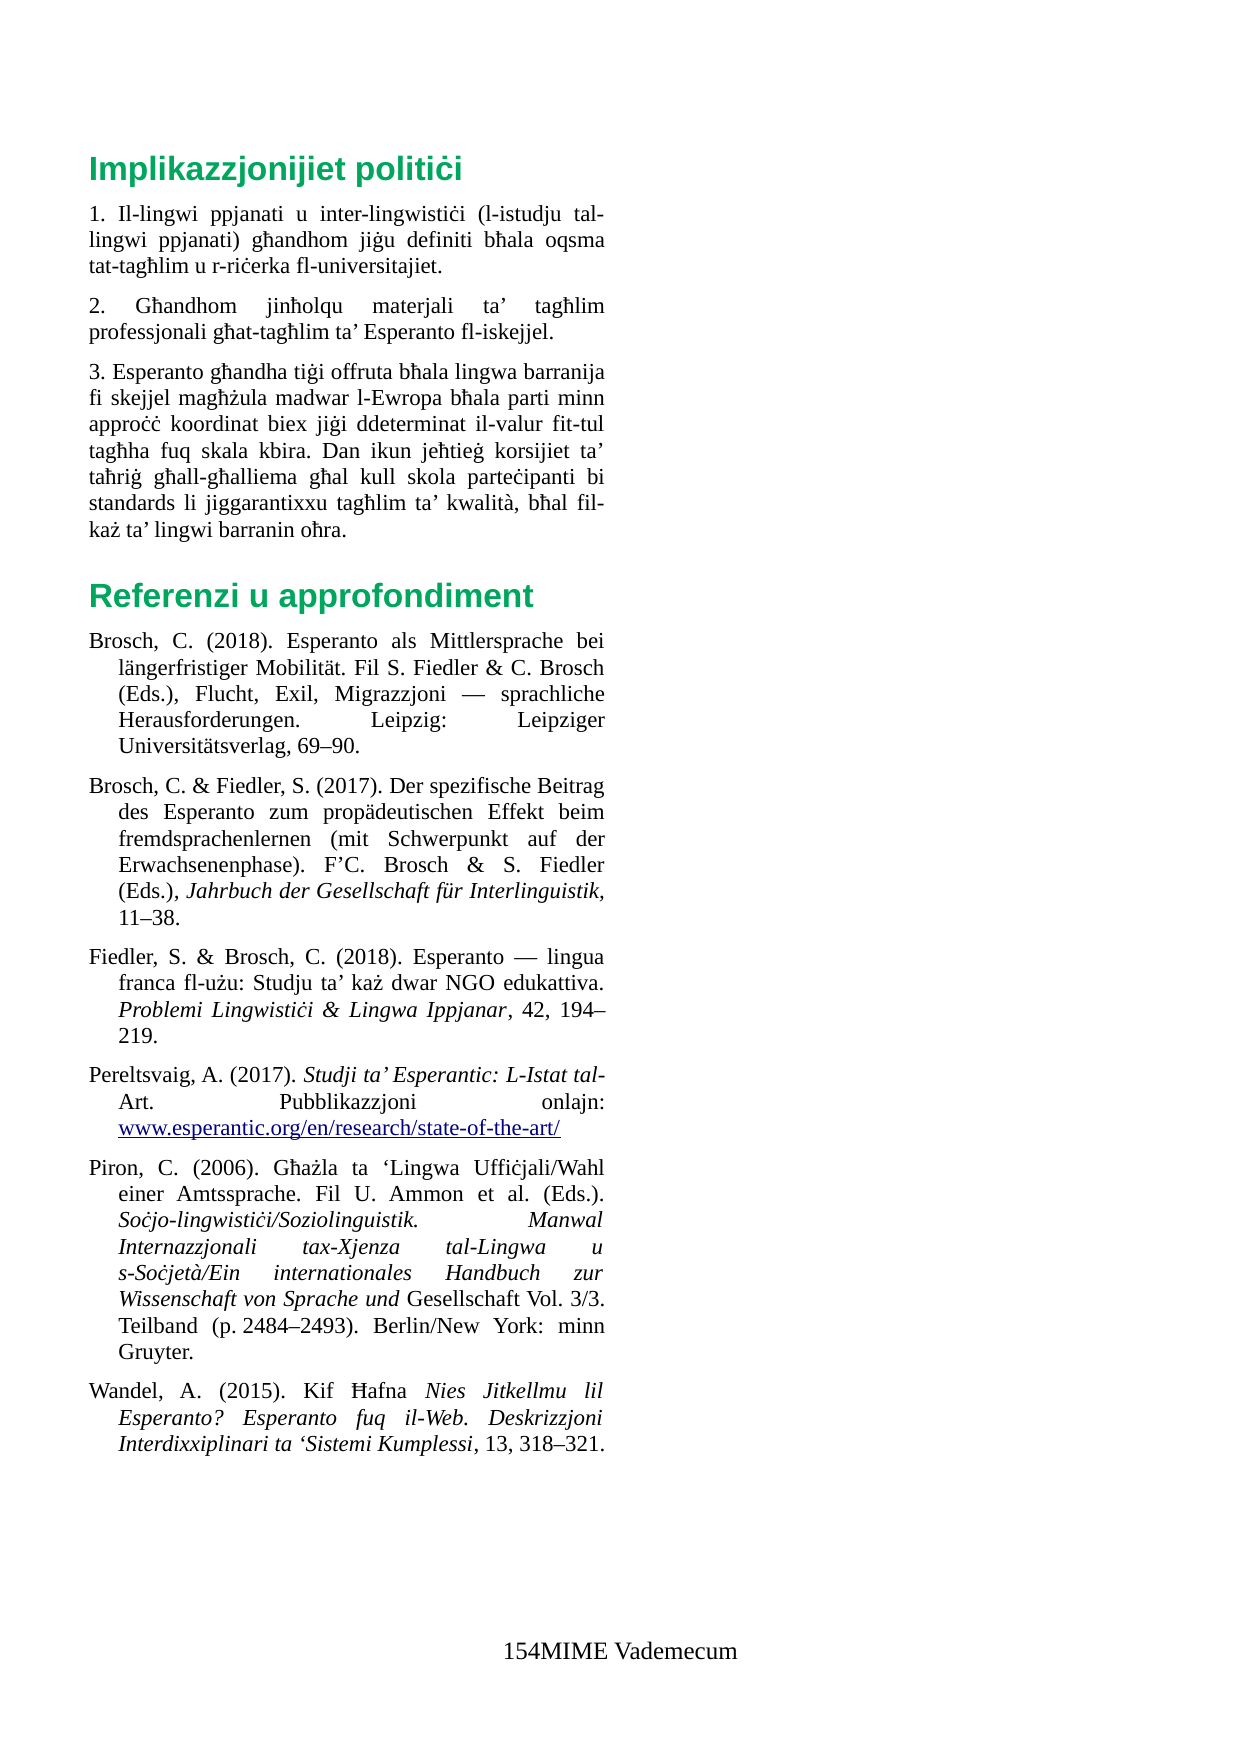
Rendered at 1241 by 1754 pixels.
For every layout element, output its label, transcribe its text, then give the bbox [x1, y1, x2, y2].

text Fiedler, S. & Brosch, C. (2018). Esperanto — lingua franca fl-użu: Studju ta’ każ dwar NGO edukattiva. Problemi Lingwistiċi & Lingwa Ippjanar, 42, 194–219. [88, 943, 605, 1048]
text Wandel, A. (2015). Kif Ħafna Nies Jitkellmu lil Esperanto? Esperanto fuq il-Web. Deskrizzjoni Interdixxiplinari ta ‘Sistemi Kumplessi, 13, 318–321. [88, 1377, 605, 1457]
text Pereltsvaig, A. (2017). Studji ta’ Esperantic: L-Istat tal-Art. Pubblikazzjoni onlajn: www.esperantic.org/en/research/state-of-the-art/ [88, 1062, 605, 1141]
text Piron, C. (2006). Għażla ta ‘Lingwa Uffiċjali/Wahl einer Amtssprache. Fil U. Ammon et al. (Eds.). Soċjo-lingwistiċi/Soziolinguistik. Manwal Internazzjonali tax-Xjenza tal-Lingwa u s-Soċjetà/Ein internationales Handbuch zur Wissenschaft von Sprache und Gesellschaft Vol. 3/3. Teilband (p. 2484–2493). Berlin/New York: minn Gruyter. [88, 1154, 605, 1364]
text 2. Għandhom jinħolqu materjali ta’ tagħlim professjonali għat-tagħlim ta’ Esperanto fl-iskejjel. [88, 292, 605, 345]
text Brosch, C. (2018). Esperanto als Mittlersprache bei längerfristiger Mobilität. Fil S. Fiedler & C. Brosch (Eds.), Flucht, Exil, Migrazzjoni — sprachliche Herausforderungen. Leipzig: Leipziger Universitätsverlag, 69–90. [88, 627, 605, 759]
text 1. Il-lingwi ppjanati u inter-lingwistiċi (l-istudju tal-lingwi ppjanati) għandhom jiġu definiti bħala oqsma tat-tagħlim u r-riċerka fl-universitajiet. [88, 200, 605, 279]
subtitle Referenzi u approfondiment [88, 576, 605, 615]
text Brosch, C. & Fiedler, S. (2017). Der spezifische Beitrag des Esperanto zum propädeutischen Effekt beim fremdsprachenlernen (mit Schwerpunkt auf der Erwachsenenphase). F’C. Brosch & S. Fiedler (Eds.), Jahrbuch der Gesellschaft für Interlinguistik, 11–38. [88, 772, 605, 930]
text 3. Esperanto għandha tiġi offruta bħala lingwa barranija fi skejjel magħżula madwar l-Ewropa bħala parti minn approċċ koordinat biex jiġi ddeterminat il-valur fit-tul tagħha fuq skala kbira. Dan ikun jeħtieġ korsijiet ta’ taħriġ għall-għalliema għal kull skola parteċipanti bi standards li jiggarantixxu tagħlim ta’ kwalità, bħal fil-każ ta’ lingwi barranin oħra. [88, 358, 605, 542]
subtitle Implikazzjonijiet politiċi [88, 149, 605, 187]
